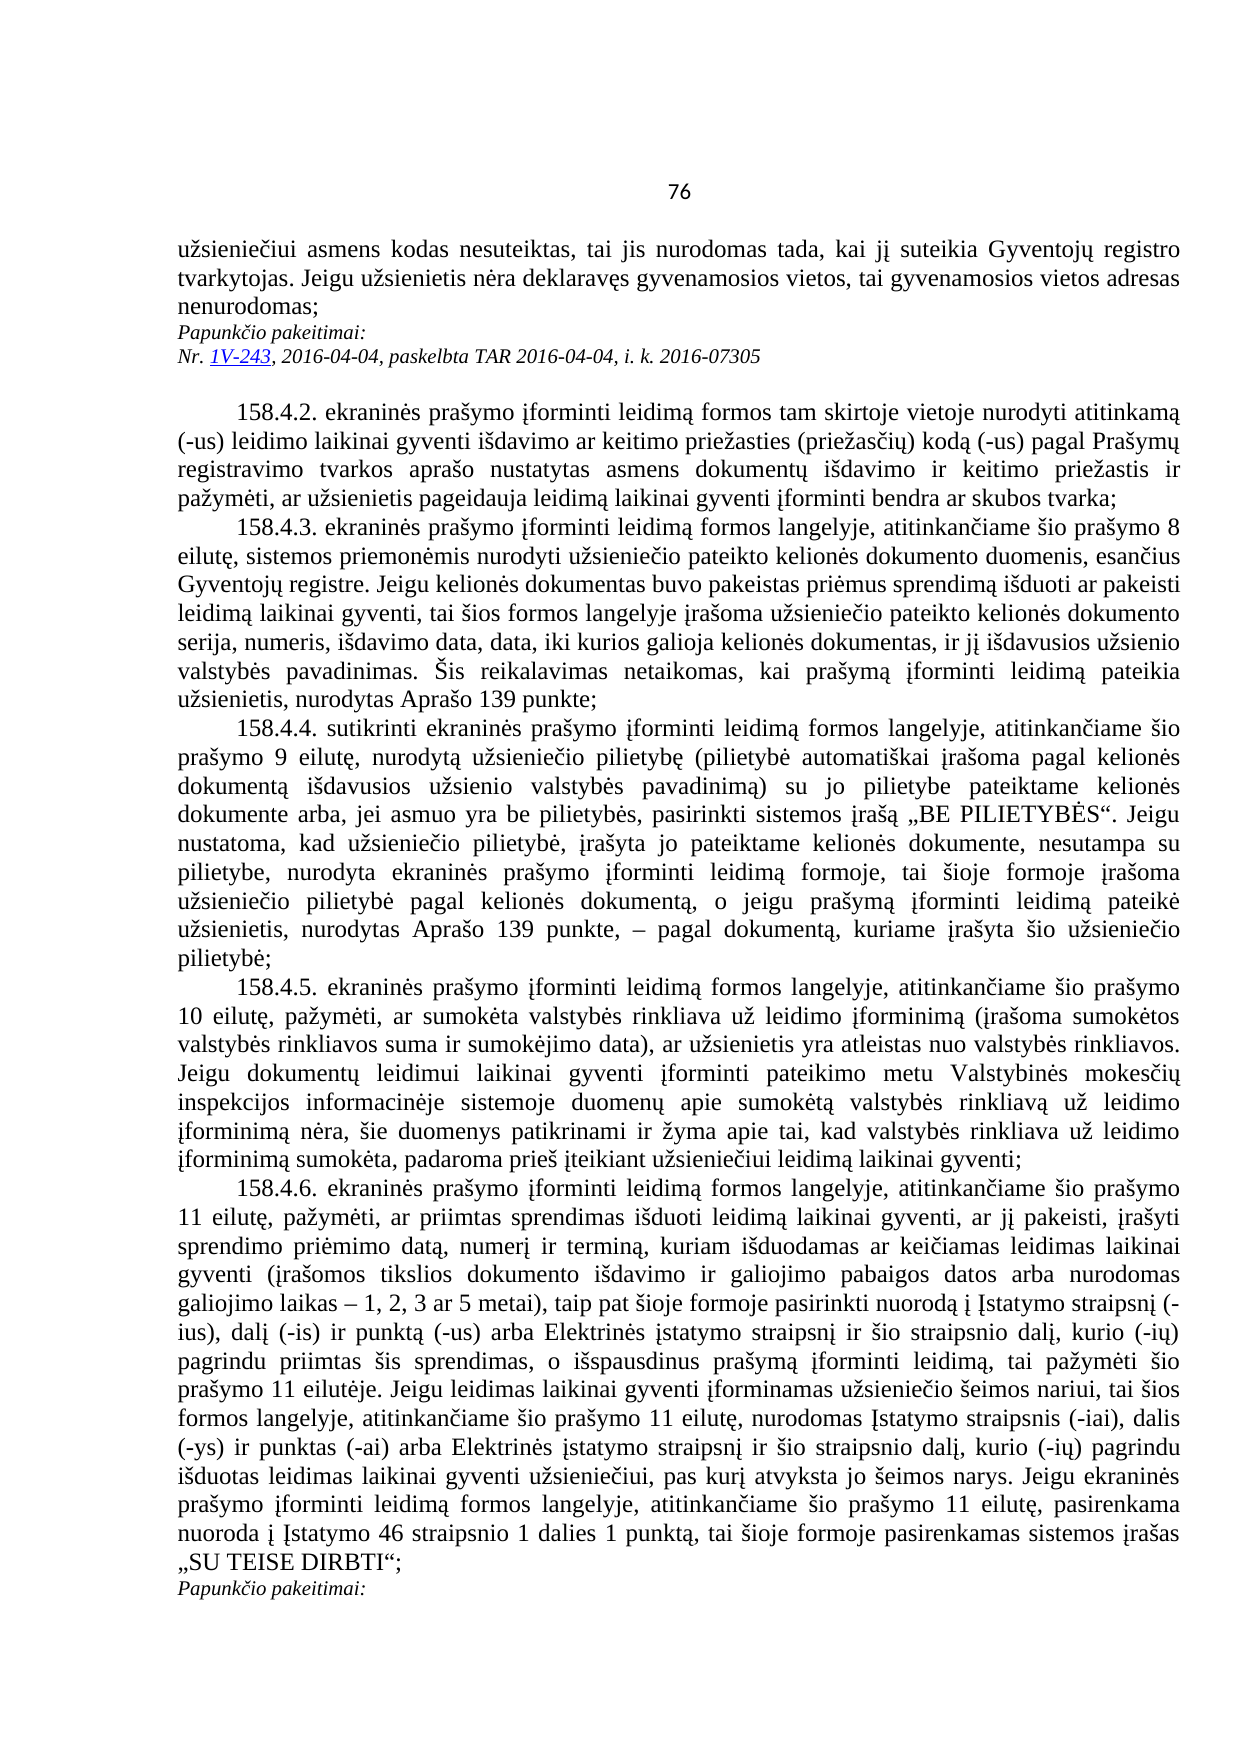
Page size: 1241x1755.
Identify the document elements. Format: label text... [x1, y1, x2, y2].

text užsieniečiui asmens kodas nesuteiktas, tai jis nurodomas tada, kai jį suteikia Gyventojų registro tvarkytojas. Jeigu užsienietis nėra deklaravęs gyvenamosios vietos, tai gyvenamosios vietos adresas nenurodomas; [177, 234, 1181, 320]
text 158.4.5. ekraninės prašymo įforminti leidimą formos langelyje, atitinkančiame šio prašymo 10 eilutę, pažymėti, ar sumokėta valstybės rinkliava už leidimo įforminimą (įrašoma sumokėtos valstybės rinkliavos suma ir sumokėjimo data), ar užsienietis yra atleistas nuo valstybės rinkliavos. Jeigu dokumentų leidimui laikinai gyventi įforminti pateikimo metu Valstybinės mokesčių inspekcijos informacinėje sistemoje duomenų apie sumokėtą valstybės rinkliavą už leidimo įforminimą nėra, šie duomenys patikrinami ir žyma apie tai, kad valstybės rinkliava už leidimo įforminimą sumokėta, padaroma prieš įteikiant užsieniečiui leidimą laikinai gyventi; [177, 972, 1181, 1173]
text Papunkčio pakeitimai: [177, 1576, 1181, 1600]
text Papunkčio pakeitimai: [177, 320, 1181, 344]
text 158.4.3. ekraninės prašymo įforminti leidimą formos langelyje, atitinkančiame šio prašymo 8 eilutę, sistemos priemonėmis nurodyti užsieniečio pateikto kelionės dokumento duomenis, esančius Gyventojų registre. Jeigu kelionės dokumentas buvo pakeistas priėmus sprendimą išduoti ar pakeisti leidimą laikinai gyventi, tai šios formos langelyje įrašoma užsieniečio pateikto kelionės dokumento serija, numeris, išdavimo data, data, iki kurios galioja kelionės dokumentas, ir jį išdavusios užsienio valstybės pavadinimas. Šis reikalavimas netaikomas, kai prašymą įforminti leidimą pateikia užsienietis, nurodytas Aprašo 139 punkte; [177, 512, 1181, 713]
text 158.4.4. sutikrinti ekraninės prašymo įforminti leidimą formos langelyje, atitinkančiame šio prašymo 9 eilutę, nurodytą užsieniečio pilietybę (pilietybė automatiškai įrašoma pagal kelionės dokumentą išdavusios užsienio valstybės pavadinimą) su jo pilietybe pateiktame kelionės dokumente arba, jei asmuo yra be pilietybės, pasirinkti sistemos įrašą „BE PILIETYBĖS“. Jeigu nustatoma, kad užsieniečio pilietybė, įrašyta jo pateiktame kelionės dokumente, nesutampa su pilietybe, nurodyta ekraninės prašymo įforminti leidimą formoje, tai šioje formoje įrašoma užsieniečio pilietybė pagal kelionės dokumentą, o jeigu prašymą įforminti leidimą pateikė užsienietis, nurodytas Aprašo 139 punkte, – pagal dokumentą, kuriame įrašyta šio užsieniečio pilietybė; [177, 713, 1181, 972]
text 158.4.6. ekraninės prašymo įforminti leidimą formos langelyje, atitinkančiame šio prašymo 11 eilutę, pažymėti, ar priimtas sprendimas išduoti leidimą laikinai gyventi, ar jį pakeisti, įrašyti sprendimo priėmimo datą, numerį ir terminą, kuriam išduodamas ar keičiamas leidimas laikinai gyventi (įrašomos tikslios dokumento išdavimo ir galiojimo pabaigos datos arba nurodomas galiojimo laikas – 1, 2, 3 ar 5 metai), taip pat šioje formoje pasirinkti nuorodą į Įstatymo straipsnį (-ius), dalį (-is) ir punktą (-us) arba Elektrinės įstatymo straipsnį ir šio straipsnio dalį, kurio (-ių) pagrindu priimtas šis sprendimas, o išspausdinus prašymą įforminti leidimą, tai pažymėti šio prašymo 11 eilutėje. Jeigu leidimas laikinai gyventi įforminamas užsieniečio šeimos nariui, tai šios formos langelyje, atitinkančiame šio prašymo 11 eilutę, nurodomas Įstatymo straipsnis (-iai), dalis (-ys) ir punktas (-ai) arba Elektrinės įstatymo straipsnį ir šio straipsnio dalį, kurio (-ių) pagrindu išduotas leidimas laikinai gyventi užsieniečiui, pas kurį atvyksta jo šeimos narys. Jeigu ekraninės prašymo įforminti leidimą formos langelyje, atitinkančiame šio prašymo 11 eilutę, pasirenkama nuoroda į Įstatymo 46 straipsnio 1 dalies 1 punktą, tai šioje formoje pasirenkamas sistemos įrašas „SU TEISE DIRBTI“; [177, 1173, 1181, 1576]
text 158.4.2. ekraninės prašymo įforminti leidimą formos tam skirtoje vietoje nurodyti atitinkamą (-us) leidimo laikinai gyventi išdavimo ar keitimo priežasties (priežasčių) kodą (-us) pagal Prašymų registravimo tvarkos aprašo nustatytas asmens dokumentų išdavimo ir keitimo priežastis ir pažymėti, ar užsienietis pageidauja leidimą laikinai gyventi įforminti bendra ar skubos tvarka; [177, 397, 1181, 512]
text Nr. 1V-243, 2016-04-04, paskelbta TAR 2016-04-04, i. k. 2016-07305 [177, 344, 1181, 368]
